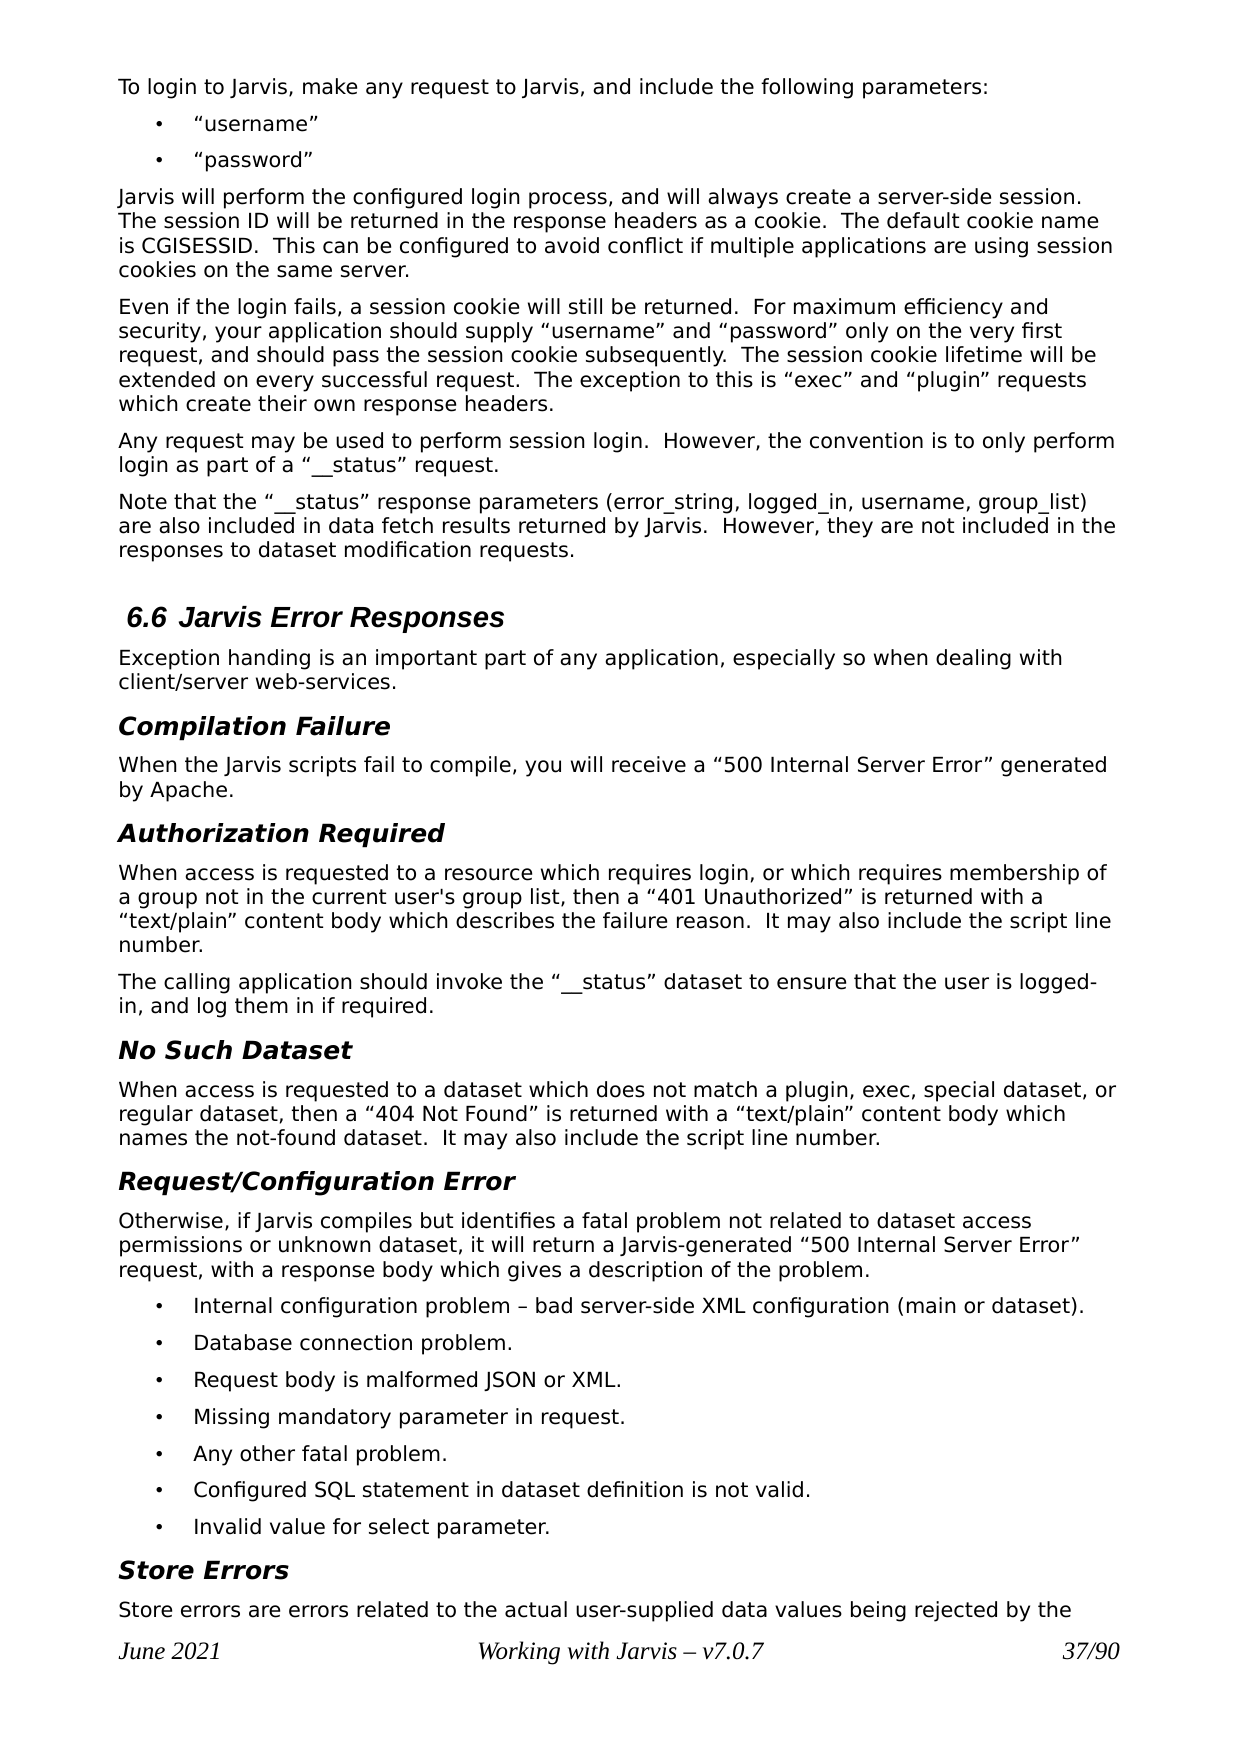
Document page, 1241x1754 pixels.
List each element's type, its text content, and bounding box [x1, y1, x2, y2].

subtitle Store Errors [118, 1557, 1122, 1586]
text Otherwise, if Jarvis compiles but identifies a fatal problem not related to dataset access permissions or unknown dataset, it will return a Jarvis-generated “500 Internal Server Error” request, with a response body which gives a description of the problem. [118, 1209, 1122, 1282]
list Request body is malformed JSON or XML. [156, 1368, 1122, 1392]
list “password” [156, 148, 1122, 173]
subtitle Authorization Required [118, 819, 1122, 848]
text When access is requested to a dataset which does not match a plugin, exec, special dataset, or regular dataset, then a “404 Not Found” is returned with a “text/plain” content body which names the not-found dataset. It may also include the script line number. [118, 1078, 1122, 1150]
text The calling application should invoke the “__status” dataset to ensure that the user is logged-in, and log them in if required. [118, 970, 1122, 1019]
text Store errors are errors related to the actual user-supplied data values being rejected by the [118, 1598, 1122, 1622]
text When access is requested to a resource which requires login, or which requires membership of a group not in the current user's group list, then a “401 Unauthorized” is returned with a “text/plain” content body which describes the failure reason. It may also include the script line number. [118, 861, 1122, 958]
text Even if the login fails, a session cookie will still be returned. For maximum efficiency and security, your application should supply “username” and “password” only on the very first request, and should pass the session cookie subsequently. The session cookie lifetime will be extended on every successful request. The exception to this is “exec” and “plugin” requests which create their own response headers. [118, 295, 1122, 416]
list “username” [156, 112, 1122, 136]
subtitle Request/Configuration Error [118, 1168, 1122, 1197]
list Invalid value for select parameter. [156, 1515, 1122, 1539]
list Internal configuration problem – bad server-side XML configuration (main or dataset). [156, 1294, 1122, 1319]
subtitle Jarvis Error Responses [118, 600, 1122, 634]
text Note that the “__status” response parameters (error_string, logged_in, username, group_list) are also included in data fetch results returned by Jarvis. However, they are not included in the responses to dataset modification requests. [118, 490, 1122, 563]
text Exception handing is an important part of any application, especially so when dealing with client/server web-services. [118, 646, 1122, 695]
text When the Jarvis scripts fail to compile, you will receive a “500 Internal Server Error” generated by Apache. [118, 753, 1122, 802]
list Any other fatal problem. [156, 1442, 1122, 1466]
subtitle Compilation Failure [118, 712, 1122, 741]
subtitle No Such Dataset [118, 1036, 1122, 1065]
text To login to Jarvis, make any request to Jarvis, and include the following parameters: [118, 75, 1122, 99]
text Jarvis will perform the configured login process, and will always create a server-side session. The session ID will be returned in the response headers as a cookie. The default cookie name is CGISESSID. This can be configured to avoid conflict if multiple applications are using session cookies on the same server. [118, 185, 1122, 282]
list Configured SQL statement in dataset definition is not valid. [156, 1478, 1122, 1503]
text Any request may be used to perform session login. However, the convention is to only perform login as part of a “__status” request. [118, 429, 1122, 477]
list Missing mandatory parameter in request. [156, 1405, 1122, 1429]
list Database connection problem. [156, 1331, 1122, 1356]
